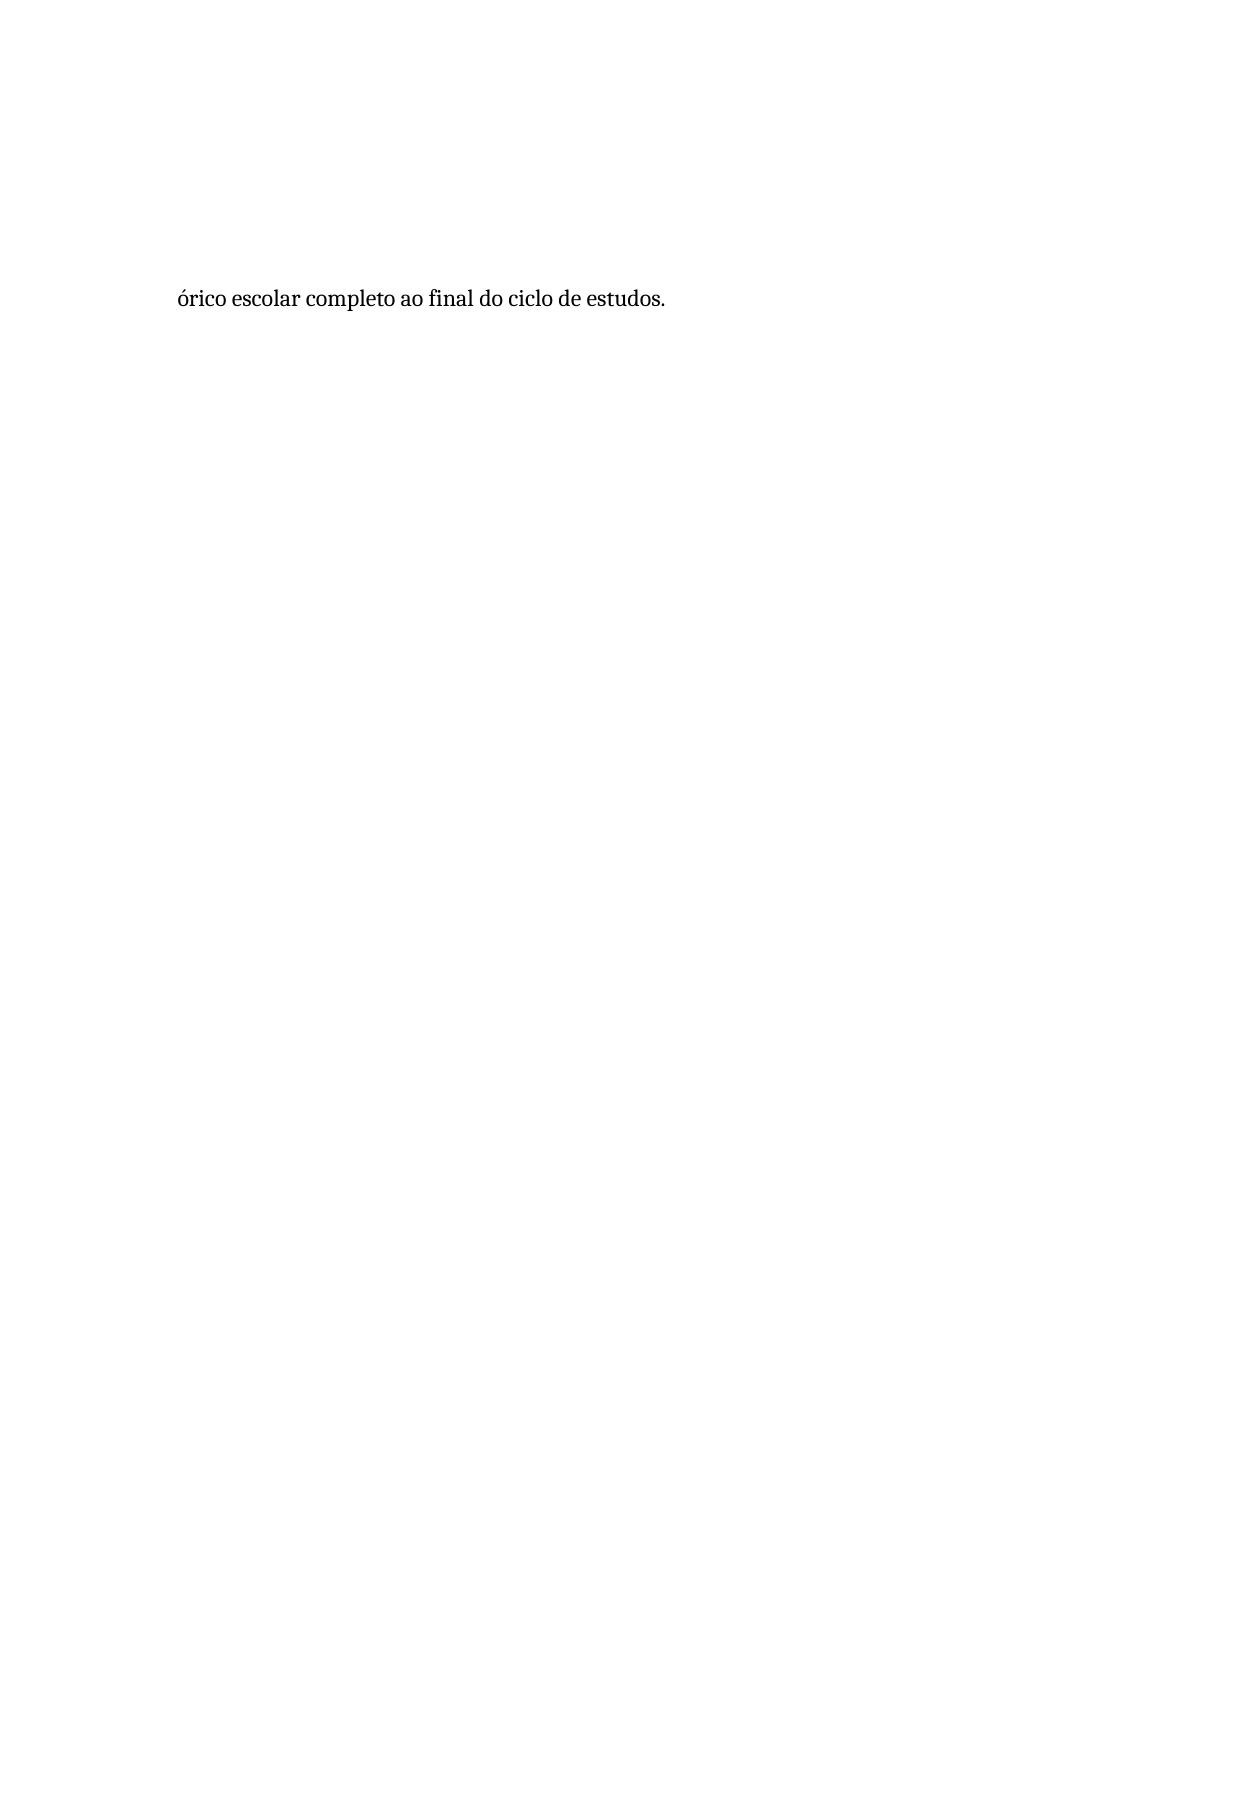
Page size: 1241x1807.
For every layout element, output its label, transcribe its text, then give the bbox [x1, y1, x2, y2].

text órico escolar completo ao final do ciclo de estudos. [177, 285, 1069, 312]
